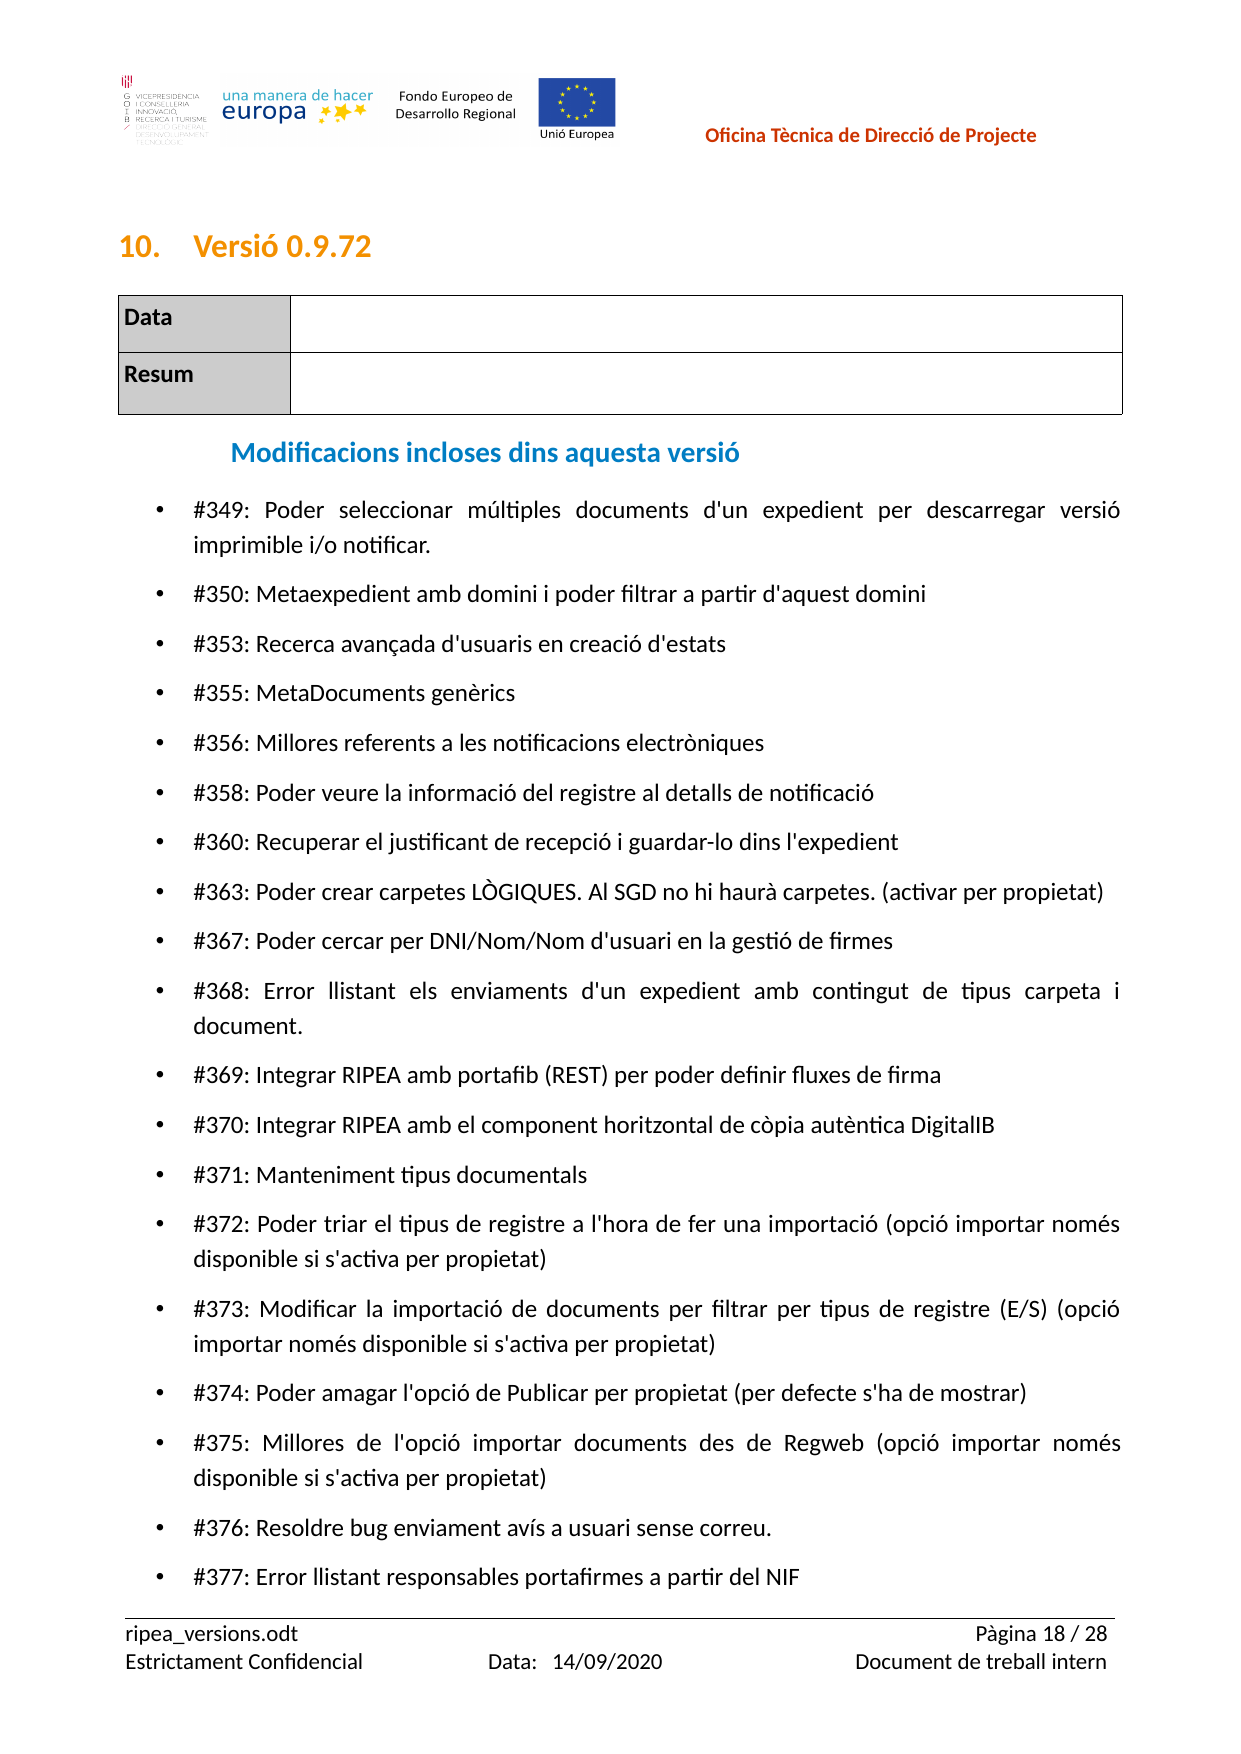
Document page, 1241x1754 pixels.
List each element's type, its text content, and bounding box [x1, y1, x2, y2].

picture [219, 73, 621, 147]
table_header [291, 296, 1122, 352]
list #360: Recuperar el justificant de recepció i guardar-lo dins l'expedient [156, 826, 1122, 857]
list #369: Integrar RIPEA amb portafib (REST) per poder definir fluxes de firma [156, 1059, 1122, 1090]
list #356: Millores referents a les notificacions electròniques [156, 727, 1122, 758]
table_cell Resum [119, 353, 290, 414]
list #374: Poder amagar l'opció de Publicar per propietat (per defecte s'ha de mostrar) [156, 1377, 1122, 1408]
picture [118, 73, 213, 147]
list #353: Recerca avançada d'usuaris en creació d'estats [156, 628, 1122, 658]
table_header Data [119, 296, 290, 352]
list #368: Error llistant els enviaments d'un expedient amb contingut de tipus carpeta i document. [156, 975, 1122, 1041]
list #372: Poder triar el tipus de registre a l'hora de fer una importació (opció importar només disponible si s'activa per propietat) [156, 1208, 1122, 1274]
list #355: MetaDocuments genèrics [156, 677, 1122, 708]
list #373: Modificar la importació de documents per filtrar per tipus de registre (E/S) (opció importar només disponible si s'activa per propietat) [156, 1293, 1122, 1358]
list #358: Poder veure la informació del registre al detalls de notificació [156, 777, 1122, 807]
list #377: Error llistant responsables portafirmes a partir del NIF [156, 1561, 1122, 1592]
list #371: Manteniment tipus documentals [156, 1159, 1122, 1189]
subtitle Modificacions incloses dins aquesta versió [153, 434, 1122, 470]
table_cell [291, 353, 1122, 414]
list #370: Integrar RIPEA amb el component horitzontal de còpia autèntica DigitalIB [156, 1109, 1122, 1140]
list #367: Poder cercar per DNI/Nom/Nom d'usuari en la gestió de firmes [156, 925, 1122, 956]
list #349: Poder seleccionar múltiples documents d'un expedient per descarregar versió imprimible i/o notificar. [156, 494, 1122, 559]
list #363: Poder crear carpetes LÒGIQUES. Al SGD no hi haurà carpetes. (activar per propietat) [156, 876, 1122, 906]
list #376: Resoldre bug enviament avís a usuari sense correu. [156, 1512, 1122, 1542]
list #375: Millores de l'opció importar documents des de Regweb (opció importar només disponible si s'activa per propietat) [156, 1427, 1122, 1493]
subtitle Versió 0.9.72 [118, 225, 1122, 266]
list #350: Metaexpedient amb domini i poder filtrar a partir d'aquest domini [156, 578, 1122, 609]
